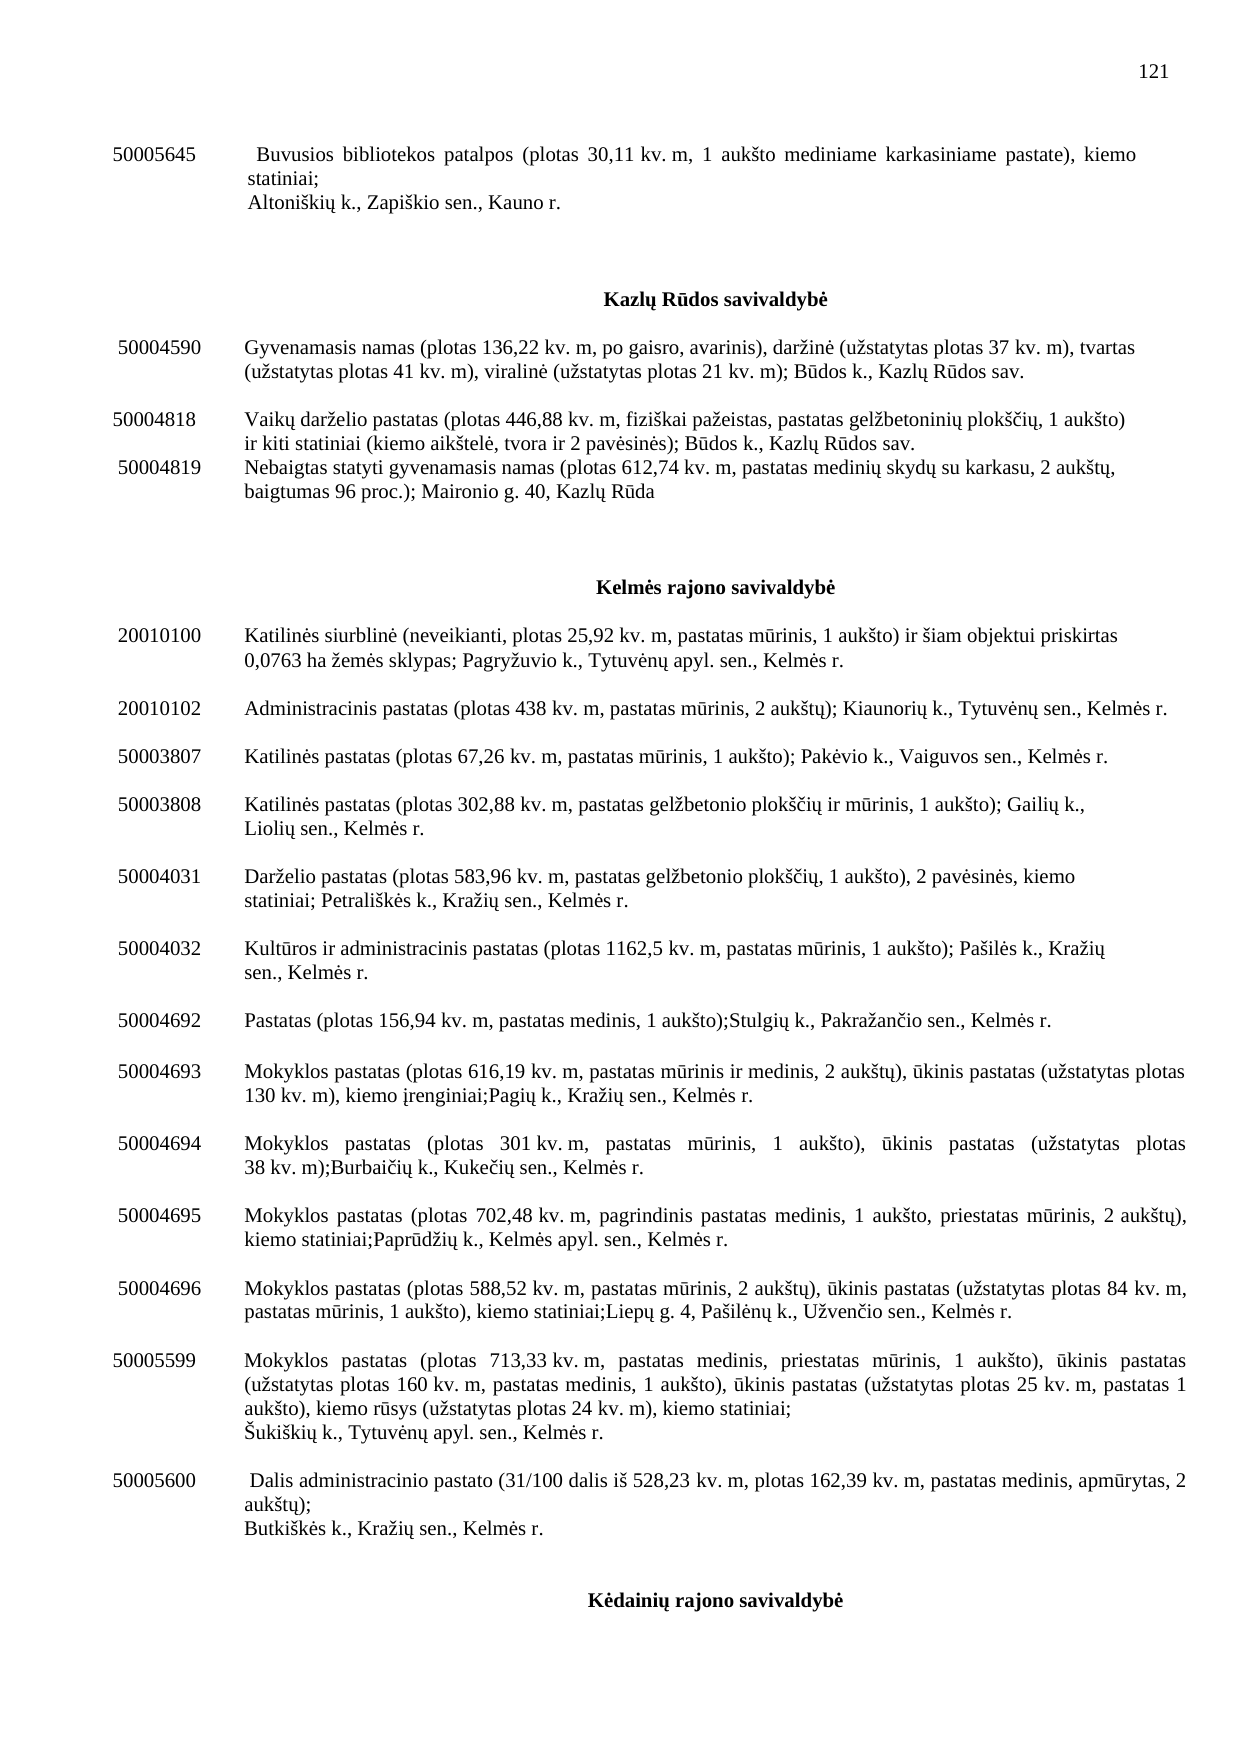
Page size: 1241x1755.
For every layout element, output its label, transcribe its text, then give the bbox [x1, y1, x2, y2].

table_cell 50005599 [101, 1348, 233, 1468]
table_cell [101, 551, 1198, 575]
table_cell [1198, 1179, 1207, 1203]
table_cell [1207, 936, 1240, 984]
table_cell Administracinis pastatas (plotas 438 kv. m, pastatas mūrinis, 2 aukštų); Kiaunorių k., Tytuvėnų sen., Kelmės r. [233, 696, 1192, 720]
table_cell [1198, 575, 1207, 599]
table_cell [101, 599, 1198, 623]
table_cell [101, 1179, 1198, 1203]
table_cell [1163, 864, 1178, 912]
table_cell [1198, 912, 1207, 936]
table_cell [1193, 936, 1198, 984]
table_cell Kėdainių rajono savivaldybė [233, 1588, 1198, 1612]
table_cell [1207, 1059, 1240, 1107]
table_cell [1178, 624, 1192, 672]
table_cell [1207, 792, 1240, 840]
table_cell [1207, 1324, 1240, 1348]
table_cell [1163, 335, 1178, 383]
table_cell Kultūros ir administracinis pastatas (plotas 1162,5 kv. m, pastatas mūrinis, 1 aukšto); Pašilės k., Kražių sen., Kelmės r. [233, 936, 1148, 984]
table_cell [1207, 239, 1240, 262]
table_cell [1198, 335, 1207, 383]
table_cell [1178, 744, 1192, 768]
table_cell [1198, 624, 1207, 672]
table_cell [1207, 1203, 1240, 1251]
table_cell [1193, 624, 1198, 672]
table_cell [1207, 1251, 1240, 1275]
table_cell [1198, 383, 1207, 407]
table_cell [1163, 792, 1178, 840]
table_cell [1198, 1009, 1207, 1035]
table_cell [1207, 1612, 1240, 1636]
table_cell 50003807 [101, 744, 233, 768]
table_cell [1207, 984, 1240, 1008]
table_cell 50004032 [101, 936, 233, 984]
table_cell 50005600 [101, 1468, 233, 1564]
table_cell [1178, 335, 1192, 383]
table_cell [1207, 383, 1240, 407]
table_cell [1207, 142, 1240, 238]
table_cell [1207, 335, 1240, 383]
table_cell [101, 912, 1198, 936]
table_cell [1193, 744, 1198, 768]
table_cell [1198, 118, 1207, 142]
table_cell [1198, 1348, 1207, 1468]
table_cell [1148, 744, 1163, 768]
table_cell [101, 1612, 1198, 1636]
table_cell [1207, 720, 1240, 744]
table_cell [101, 768, 1198, 792]
table_cell Mokyklos pastatas (plotas 713,33 kv. m, pastatas medinis, priestatas mūrinis, 1 aukšto), ūkinis pastatas (užstatytas plotas 160 kv. m, pastatas medinis, 1 aukšto), ūkinis pastatas (užstatytas plotas 25 kv. m, pastatas 1 aukšto), kiemo rūsys (užstatytas plotas 24 kv. m), kiemo statiniai; Šukiškių k., Tytuvėnų apyl. sen., Kelmės r. [233, 1348, 1198, 1468]
table_cell [1198, 1035, 1207, 1059]
table_cell [101, 984, 1198, 1008]
table_cell [1207, 575, 1240, 599]
table_cell Buvusios bibliotekos patalpos (plotas 30,11 kv. m, 1 aukšto mediniame karkasiniame pastate), kiemo statiniai; Altoniškių k., Zapiškio sen., Kauno r. [233, 142, 1148, 238]
table_cell [1148, 142, 1163, 238]
table_cell [101, 1035, 1198, 1059]
table_cell [1193, 792, 1198, 840]
table_cell [1207, 744, 1240, 768]
table_cell 50004693 [101, 1059, 233, 1107]
table_cell [1198, 744, 1207, 768]
table_cell [1198, 142, 1207, 238]
table_cell [1207, 1468, 1240, 1564]
table_cell [101, 383, 1198, 407]
table_cell [1178, 864, 1192, 912]
table_cell Mokyklos pastatas (plotas 616,19 kv. m, pastatas mūrinis ir medinis, 2 aukštų), ūkinis pastatas (užstatytas plotas 130 kv. m), kiemo įrenginiai;Pagių k., Kražių sen., Kelmės r. [233, 1059, 1198, 1107]
table_cell [1207, 864, 1240, 912]
table_cell [1148, 792, 1163, 840]
table_cell 50004694 [101, 1131, 233, 1179]
table_cell [1198, 239, 1207, 262]
table_cell [101, 311, 1198, 335]
table_cell [1198, 311, 1207, 335]
table_cell [1198, 1468, 1207, 1564]
table_cell 20010100 [101, 624, 233, 672]
table_cell [1207, 1588, 1240, 1612]
table_cell [101, 1588, 233, 1612]
table_cell [101, 1251, 1198, 1275]
table_cell [1198, 792, 1207, 840]
table_cell 50003808 [101, 792, 233, 840]
table_cell [1198, 551, 1207, 575]
table_cell [1207, 407, 1240, 551]
table_cell Katilinės siurblinė (neveikianti, plotas 25,92 kv. m, pastatas mūrinis, 1 aukšto) ir šiam objektui priskirtas 0,0763 ha žemės sklypas; Pagryžuvio k., Tytuvėnų apyl. sen., Kelmės r. [233, 624, 1148, 672]
table_cell 50004692 [101, 1009, 233, 1035]
table_cell Vaikų darželio pastatas (plotas 446,88 kv. m, fiziškai pažeistas, pastatas gelžbetoninių plokščių, 1 aukšto) ir kiti statiniai (kiemo aikštelė, tvora ir 2 pavėsinės); Būdos k., Kazlų Rūdos sav. Nebaigtas statyti gyvenamasis namas (plotas 612,74 kv. m, pastatas medinių skydų su karkasu, 2 aukštų, baigtumas 96 proc.); Maironio g. 40, Kazlų Rūda [233, 407, 1148, 551]
table_cell [1207, 912, 1240, 936]
table_cell [1198, 768, 1207, 792]
table_cell [1198, 984, 1207, 1008]
table_cell [1198, 840, 1207, 864]
table_cell Mokyklos pastatas (plotas 588,52 kv. m, pastatas mūrinis, 2 aukštų), ūkinis pastatas (užstatytas plotas 84 kv. m, pastatas mūrinis, 1 aukšto), kiemo statiniai;Liepų g. 4, Pašilėnų k., Užvenčio sen., Kelmės r. [233, 1275, 1198, 1323]
table_cell Katilinės pastatas (plotas 302,88 kv. m, pastatas gelžbetonio plokščių ir mūrinis, 1 aukšto); Gailių k., Liolių sen., Kelmės r. [233, 792, 1148, 840]
table_cell [1163, 936, 1178, 984]
table_cell [1198, 287, 1207, 311]
table_cell [1163, 407, 1178, 551]
table_cell [101, 1324, 1198, 1348]
table_cell [1198, 263, 1207, 287]
table_cell [1207, 311, 1240, 335]
table_cell [1207, 551, 1240, 575]
table_cell [101, 720, 1198, 744]
table_cell [1163, 624, 1178, 672]
table_cell [101, 575, 233, 599]
table_cell 50004031 [101, 864, 233, 912]
table_cell [1198, 1588, 1207, 1612]
table_cell [101, 239, 1198, 262]
table_cell [1198, 672, 1207, 696]
table_cell [1207, 624, 1240, 672]
table_cell [1198, 1324, 1207, 1348]
table_cell [1198, 1612, 1207, 1636]
table_cell [1178, 936, 1192, 984]
table_cell 20010102 [101, 696, 233, 720]
table_cell 50005645 [101, 142, 233, 238]
table_cell [1178, 407, 1192, 551]
table_cell Pastatas (plotas 156,94 kv. m, pastatas medinis, 1 aukšto);Stulgių k., Pakražančio sen., Kelmės r. [233, 1009, 1198, 1035]
table_cell [1163, 744, 1178, 768]
table_cell [1198, 1275, 1207, 1323]
table_cell [1207, 1131, 1240, 1179]
table_cell [1207, 1107, 1240, 1131]
table_cell [101, 1564, 1198, 1588]
table_cell [1207, 696, 1240, 720]
table_cell [1163, 142, 1178, 238]
table_cell [1207, 599, 1240, 623]
table_cell [101, 118, 1198, 142]
table_cell Kazlų Rūdos savivaldybė [233, 287, 1198, 311]
table_cell Darželio pastatas (plotas 583,96 kv. m, pastatas gelžbetonio plokščių, 1 aukšto), 2 pavėsinės, kiemo statiniai; Petrališkės k., Kražių sen., Kelmės r. [233, 864, 1148, 912]
table_cell [1198, 1564, 1207, 1588]
table_cell Dalis administracinio pastato (31/100 dalis iš 528,23 kv. m, plotas 162,39 kv. m, pastatas medinis, apmūrytas, 2 aukštų); Butkiškės k., Kražių sen., Kelmės r. [233, 1468, 1198, 1564]
table_cell [1148, 407, 1163, 551]
table_cell [1207, 1348, 1240, 1468]
table_cell [1198, 1131, 1207, 1179]
table_cell [1148, 335, 1163, 383]
table_cell [1207, 768, 1240, 792]
table_cell [1207, 287, 1240, 311]
table_cell [1207, 1009, 1240, 1035]
table_cell [1207, 1275, 1240, 1323]
table_cell [1148, 864, 1163, 912]
table_cell [1207, 840, 1240, 864]
table_cell [1198, 696, 1207, 720]
table_cell 50004696 [101, 1275, 233, 1323]
table_cell Mokyklos pastatas (plotas 301 kv. m, pastatas mūrinis, 1 aukšto), ūkinis pastatas (užstatytas plotas 38 kv. m);Burbaičių k., Kukečių sen., Kelmės r. [233, 1131, 1198, 1179]
table_cell [1207, 1035, 1240, 1059]
table_cell [1198, 1203, 1207, 1251]
table_cell Mokyklos pastatas (plotas 702,48 kv. m, pagrindinis pastatas medinis, 1 aukšto, priestatas mūrinis, 2 aukštų), kiemo statiniai;Paprūdžių k., Kelmės apyl. sen., Kelmės r. [233, 1203, 1198, 1251]
table_cell [1148, 936, 1163, 984]
table_cell [1193, 142, 1198, 238]
table_cell [1198, 936, 1207, 984]
table_cell [1198, 720, 1207, 744]
table_cell [1193, 864, 1198, 912]
table_cell [1207, 263, 1240, 287]
table_cell [1178, 142, 1192, 238]
table_cell Kelmės rajono savivaldybė [233, 575, 1198, 599]
table_cell [1198, 1107, 1207, 1131]
table_cell [1148, 624, 1163, 672]
table_cell [1207, 1179, 1240, 1203]
table_cell [1178, 792, 1192, 840]
table_cell Gyvenamasis namas (plotas 136,22 kv. m, po gaisro, avarinis), daržinė (užstatytas plotas 37 kv. m), tvartas (užstatytas plotas 41 kv. m), viralinė (užstatytas plotas 21 kv. m); Būdos k., Kazlų Rūdos sav. [233, 335, 1148, 383]
table_cell [1198, 599, 1207, 623]
table_cell Katilinės pastatas (plotas 67,26 kv. m, pastatas mūrinis, 1 aukšto); Pakėvio k., Vaiguvos sen., Kelmės r. [233, 744, 1148, 768]
table_cell [1193, 696, 1198, 720]
table_cell [1207, 118, 1240, 142]
table_cell [101, 840, 1198, 864]
table_cell [1193, 335, 1198, 383]
table_cell [101, 672, 1198, 696]
table_cell [101, 1107, 1198, 1131]
table_cell 50004590 [101, 335, 233, 383]
table_cell [1198, 864, 1207, 912]
table_cell [1198, 1059, 1207, 1107]
table_cell [101, 263, 1198, 287]
table_cell [1207, 672, 1240, 696]
table_cell [1207, 1564, 1240, 1588]
table_cell 50004695 [101, 1203, 233, 1251]
table_cell [1198, 1251, 1207, 1275]
table_cell 50004818 50004819 [101, 407, 233, 551]
table_cell [101, 287, 233, 311]
table_cell [1198, 407, 1207, 551]
table_cell [1193, 407, 1198, 551]
